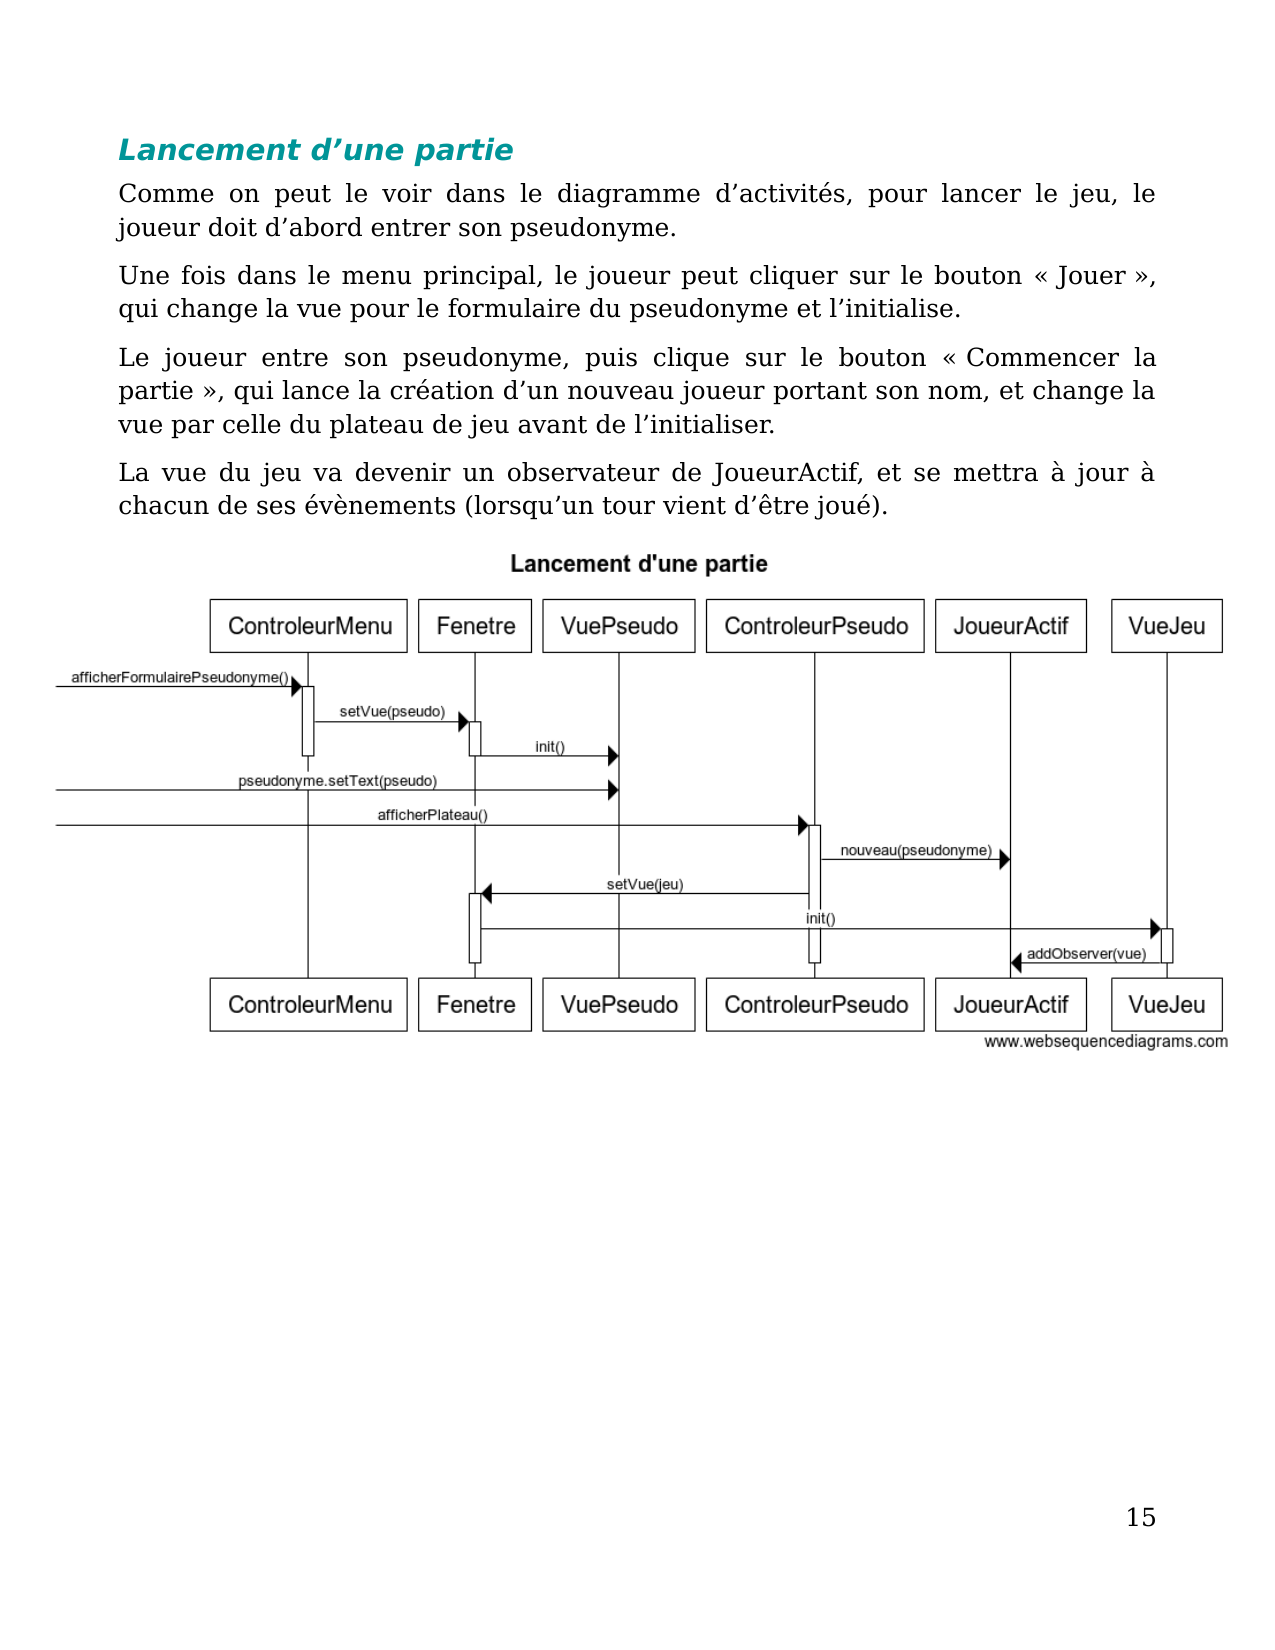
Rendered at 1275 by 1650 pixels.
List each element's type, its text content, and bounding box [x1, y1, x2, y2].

text Comme on peut le voir dans le diagramme d’activités, pour lancer le jeu, le joueur doit d’abord entrer son pseudonyme. [118, 179, 1157, 242]
subtitle Lancement d’une partie [118, 133, 1157, 167]
picture [37, 539, 1238, 1060]
text Une fois dans le menu principal, le joueur peut cliquer sur le bouton « Jouer », qui change la vue pour le formulaire du pseudonyme et l’initialise. [118, 261, 1157, 324]
text Le joueur entre son pseudonyme, puis clique sur le bouton « Commencer la partie », qui lance la création d’un nouveau joueur portant son nom, et change la vue par celle du plateau de jeu avant de l’initialiser. [118, 343, 1157, 439]
text La vue du jeu va devenir un observateur de JoueurActif, et se mettra à jour à chacun de ses évènements (lorsqu’un tour vient d’être joué). [118, 458, 1157, 521]
